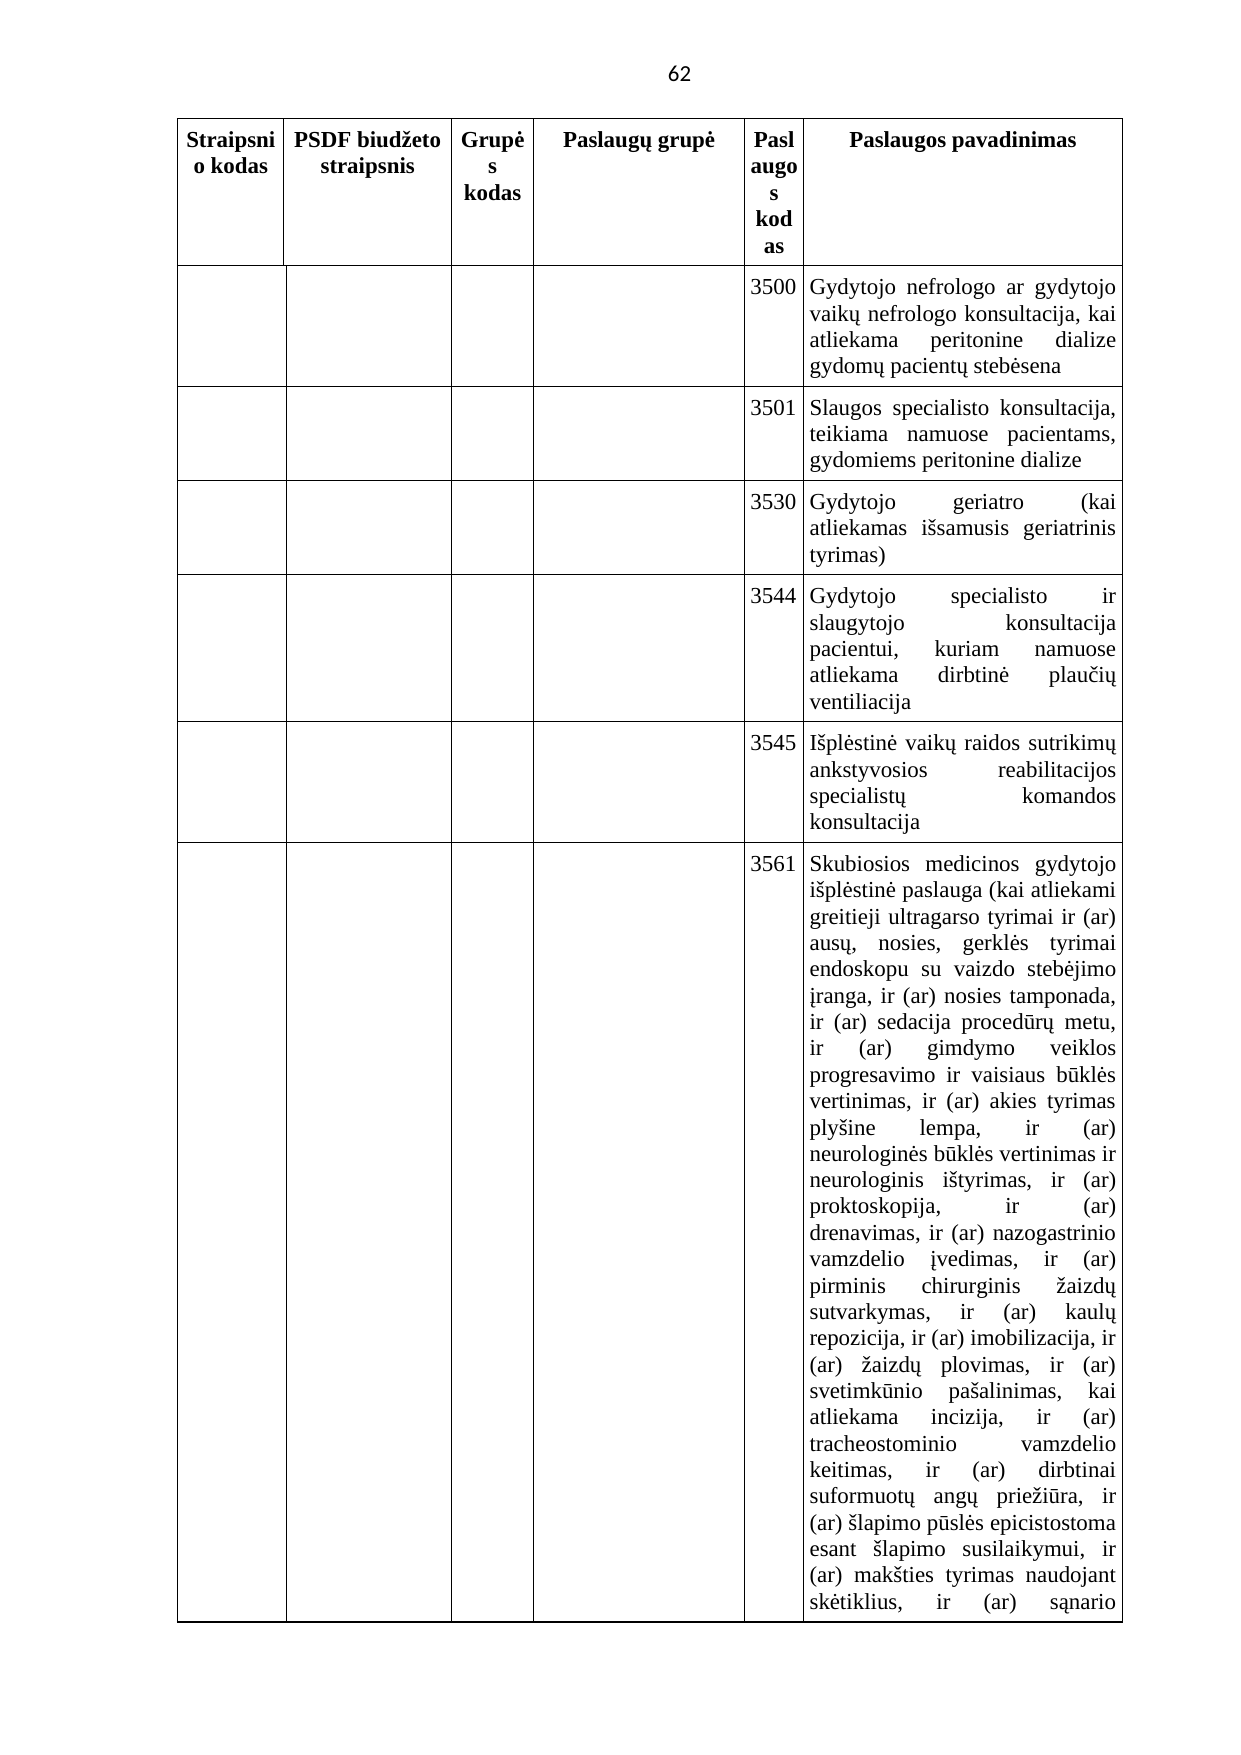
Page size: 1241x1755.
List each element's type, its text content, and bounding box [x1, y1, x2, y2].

table_cell [178, 481, 286, 574]
table_header Paslaugos kodas [745, 119, 803, 265]
table_cell [534, 481, 744, 574]
table_cell [287, 722, 451, 842]
table_cell Išplėstinė vaikų raidos sutrikimų ankstyvosios reabilitacijos specialistų komandos konsultacija [804, 722, 1122, 842]
table_cell [534, 387, 744, 480]
table_cell [452, 387, 533, 480]
table_cell [534, 575, 744, 721]
table_cell [178, 575, 286, 721]
table_cell 3500 [745, 266, 803, 386]
table_cell [287, 843, 451, 1621]
table_cell [452, 843, 533, 1621]
table_cell [287, 266, 451, 386]
table_cell 3544 [745, 575, 803, 721]
table_cell [178, 387, 286, 480]
table_cell [452, 575, 533, 721]
table_cell [178, 722, 286, 842]
table_cell [452, 266, 533, 386]
table_header PSDF biudžeto straipsnis [284, 119, 451, 265]
table_cell Slaugos specialisto konsultacija, teikiama namuose pacientams, gydomiems peritonine dialize [804, 387, 1122, 480]
table_cell 3561 [745, 843, 803, 1621]
table_cell [178, 843, 286, 1621]
table_cell [287, 575, 451, 721]
table_header Straipsnio kodas [178, 119, 283, 265]
table_cell [452, 722, 533, 842]
table_cell [534, 266, 744, 386]
table_cell [534, 843, 744, 1621]
table_cell 3530 [745, 481, 803, 574]
table_header Paslaugos pavadinimas [804, 119, 1122, 265]
table_cell [452, 481, 533, 574]
table_header Paslaugų grupė [534, 119, 744, 265]
table_cell 3545 [745, 722, 803, 842]
table_cell Gydytojo specialisto ir slaugytojo konsultacija pacientui, kuriam namuose atliekama dirbtinė plaučių ventiliacija [804, 575, 1122, 721]
table_cell Gydytojo nefrologo ar gydytojo vaikų nefrologo konsultacija, kai atliekama peritonine dialize gydomų pacientų stebėsena [804, 266, 1122, 386]
table_cell [287, 387, 451, 480]
table_cell [534, 722, 744, 842]
table_cell Skubiosios medicinos gydytojo išplėstinė paslauga (kai atliekami greitieji ultragarso tyrimai ir (ar) ausų, nosies, gerklės tyrimai endoskopu su vaizdo stebėjimo įranga, ir (ar) nosies tamponada, ir (ar) sedacija procedūrų metu, ir (ar) gimdymo veiklos progresavimo ir vaisiaus būklės vertinimas, ir (ar) akies tyrimas plyšine lempa, ir (ar) neurologinės būklės vertinimas ir neurologinis ištyrimas, ir (ar) proktoskopija, ir (ar) drenavimas, ir (ar) nazogastrinio vamzdelio įvedimas, ir (ar) pirminis chirurginis žaizdų sutvarkymas, ir (ar) kaulų repozicija, ir (ar) imobilizacija, ir (ar) žaizdų plovimas, ir (ar) svetimkūnio pašalinimas, kai atliekama incizija, ir (ar) tracheostominio vamzdelio keitimas, ir (ar) dirbtinai suformuotų angų priežiūra, ir (ar) šlapimo pūslės epicistostoma esant šlapimo susilaikymui, ir (ar) makšties tyrimas naudojant skėtiklius, ir (ar) sąnario [804, 843, 1122, 1621]
table_cell 3501 [745, 387, 803, 480]
table_cell [287, 481, 451, 574]
table_cell [178, 266, 286, 386]
table_header Grupės kodas [452, 119, 533, 265]
table_cell Gydytojo geriatro (kai atliekamas išsamusis geriatrinis tyrimas) [804, 481, 1122, 574]
